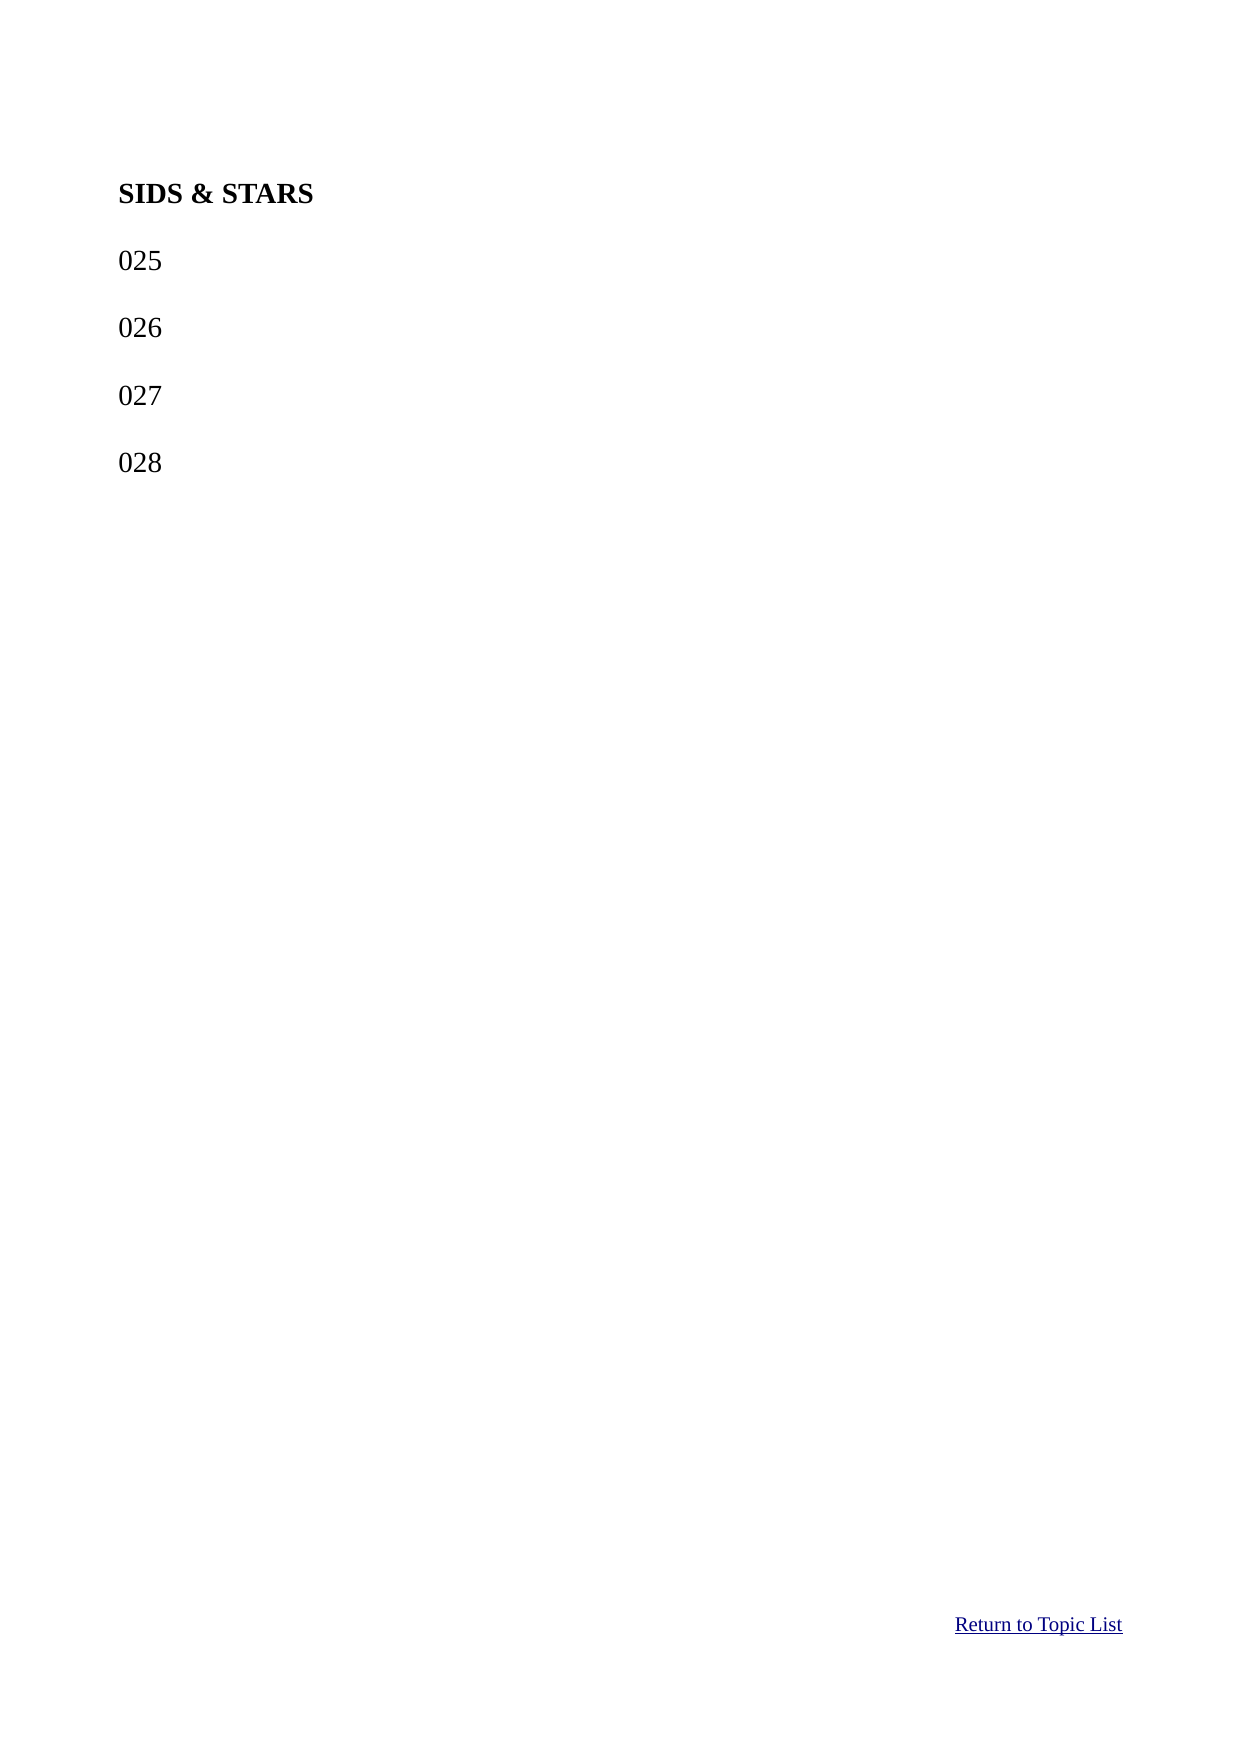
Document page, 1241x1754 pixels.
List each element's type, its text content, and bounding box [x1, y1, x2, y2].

text 027 [118, 378, 1122, 411]
text SIDS & STARS [118, 176, 1122, 210]
text 025 [118, 243, 1122, 277]
text 028 [118, 445, 1122, 478]
text 026 [118, 311, 1122, 344]
